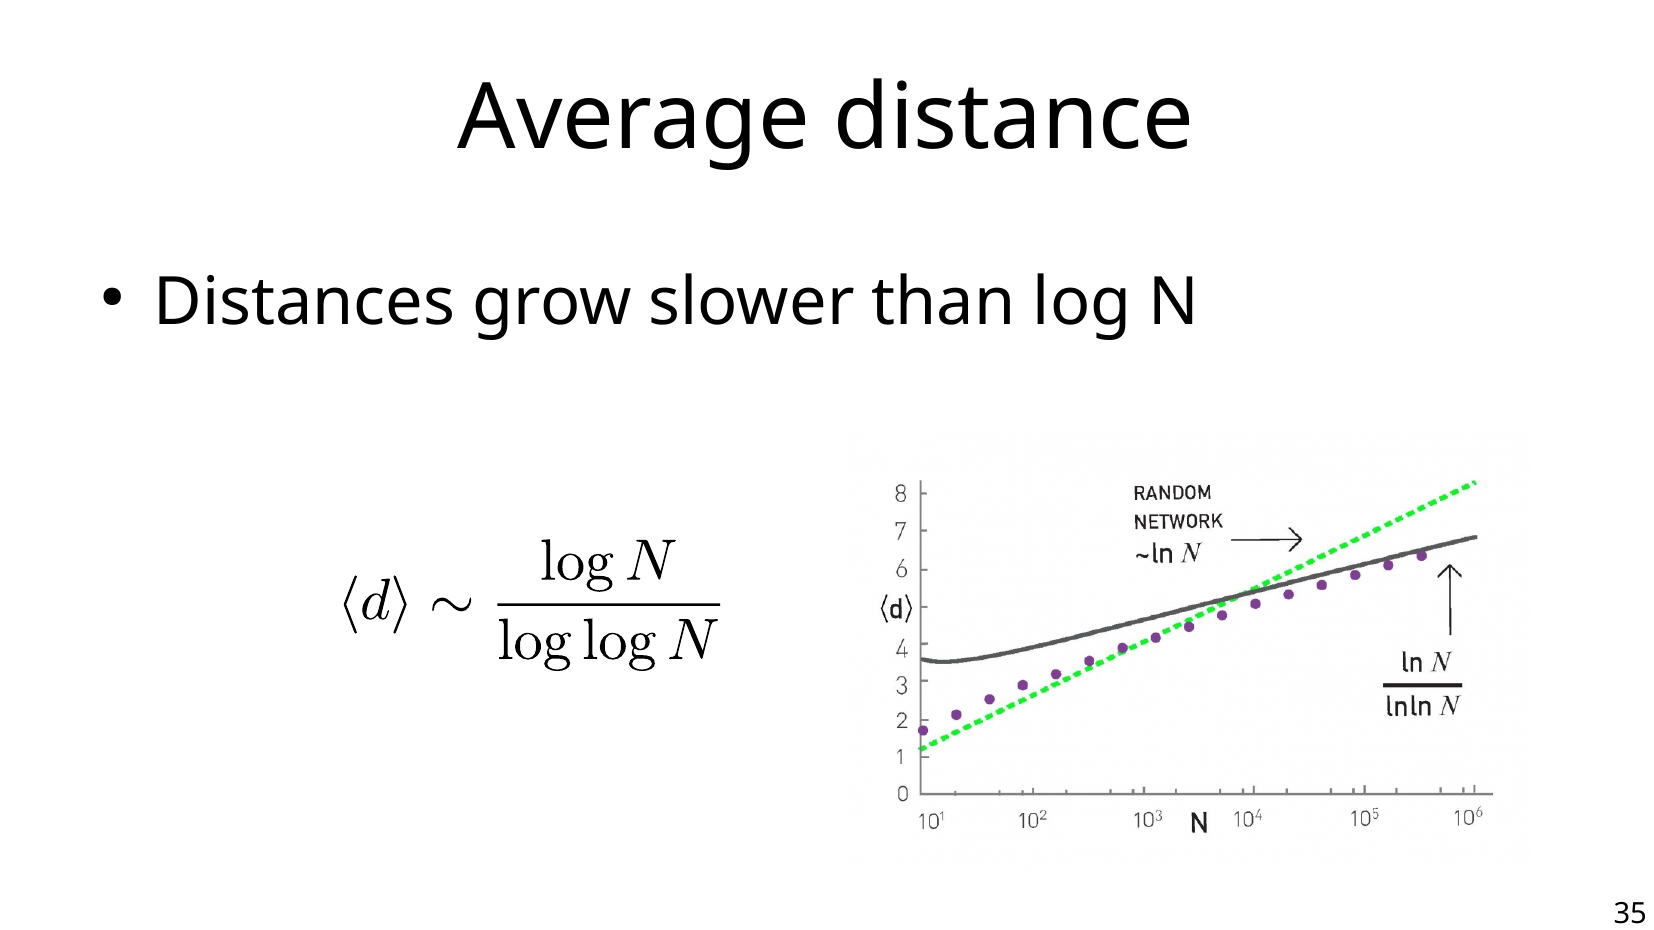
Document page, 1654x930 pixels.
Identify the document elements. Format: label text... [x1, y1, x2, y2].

title Average distance [82, 1, 1571, 225]
picture [848, 427, 1531, 871]
text_box [337, 539, 721, 672]
list Distances grow slower than log N [82, 252, 1571, 793]
